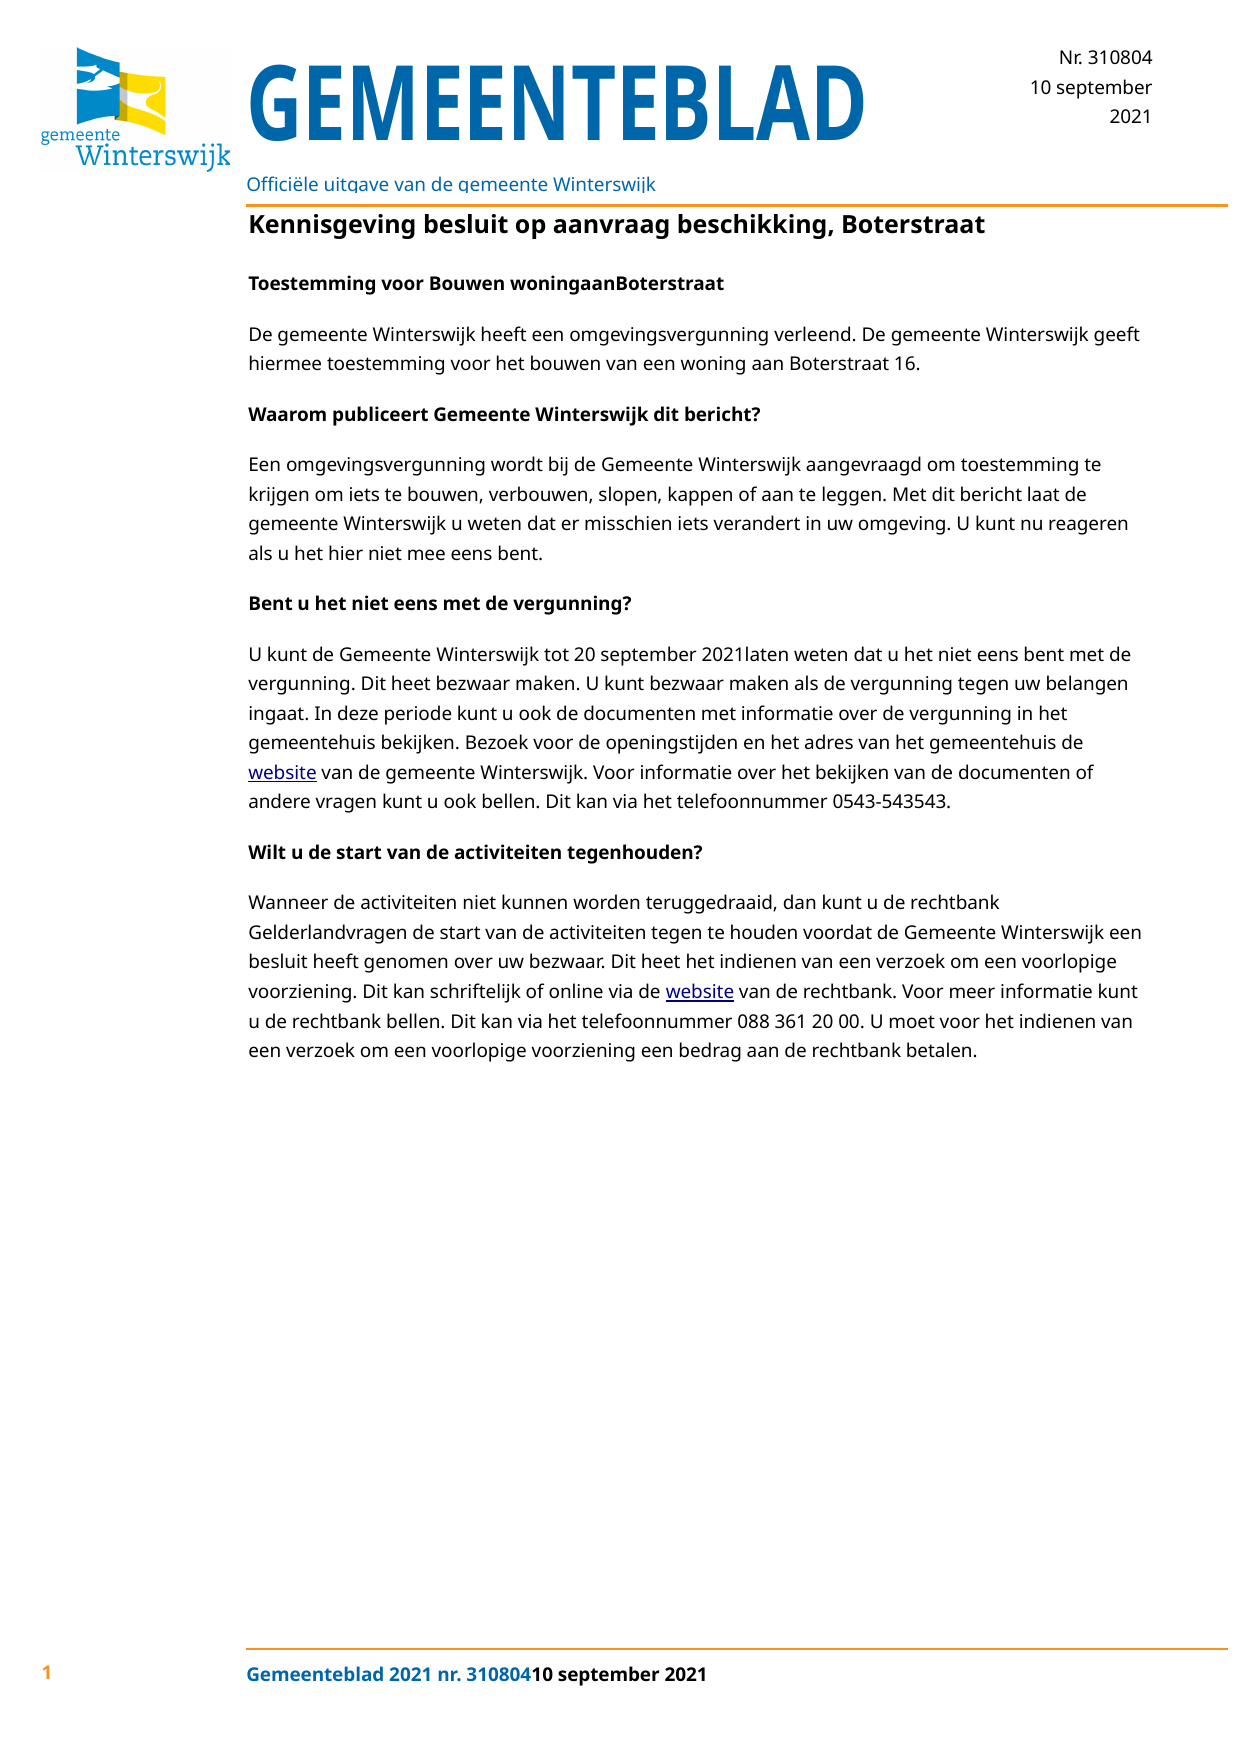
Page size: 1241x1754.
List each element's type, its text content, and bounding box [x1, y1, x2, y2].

text De gemeente Winterswijk heeft een omgevingsvergunning verleend. De gemeente Winterswijk geeft hiermee toestemming voor het bouwen van een woning aan Boterstraat 16. [248, 321, 1152, 376]
text Wilt u de start van de activiteiten tegenhouden? [248, 839, 1152, 865]
text Kennisgeving besluit op aanvraag beschikking, Boterstraat [248, 207, 1152, 241]
picture [41, 47, 231, 172]
text Wanneer de activiteiten niet kunnen worden teruggedraaid, dan kunt u de rechtbank Gelderlandvragen de start van de activiteiten tegen te houden voordat de Gemeente Winterswijk een besluit heeft genomen over uw bezwaar. Dit heet het indienen van een verzoek om een voorlopige voorziening. Dit kan schriftelijk of online via de website van de rechtbank. Voor meer informatie kunt u de rechtbank bellen. Dit kan via het telefoonnummer 088 361 20 00. U moet voor het indienen van een verzoek om een voorlopige voorziening een bedrag aan de rechtbank betalen. [248, 889, 1152, 1063]
picture [225, 153, 231, 162]
text U kunt de Gemeente Winterswijk tot 20 september 2021laten weten dat u het niet eens bent met de vergunning. Dit heet bezwaar maken. U kunt bezwaar maken als de vergunning tegen uw belangen ingaat. In deze periode kunt u ook de documenten met informatie over de vergunning in het gemeentehuis bekijken. Bezoek voor de openingstijden en het adres van het gemeentehuis de website van de gemeente Winterswijk. Voor informatie over het bekijken van de documenten of andere vragen kunt u ook bellen. Dit kan via het telefoonnummer 0543-543543. [248, 641, 1152, 814]
text Waarom publiceert Gemeente Winterswijk dit bericht? [248, 401, 1152, 426]
text Toestemming voor Bouwen woningaanBoterstraat [248, 270, 1152, 296]
text Bent u het niet eens met de vergunning? [248, 590, 1152, 616]
text Een omgevingsvergunning wordt bij de Gemeente Winterswijk aangevraagd om toestemming te krijgen om iets te bouwen, verbouwen, slopen, kappen of aan te leggen. Met dit bericht laat de gemeente Winterswijk u weten dat er misschien iets verandert in uw omgeving. U kunt nu reageren als u het hier niet mee eens bent. [248, 451, 1152, 566]
